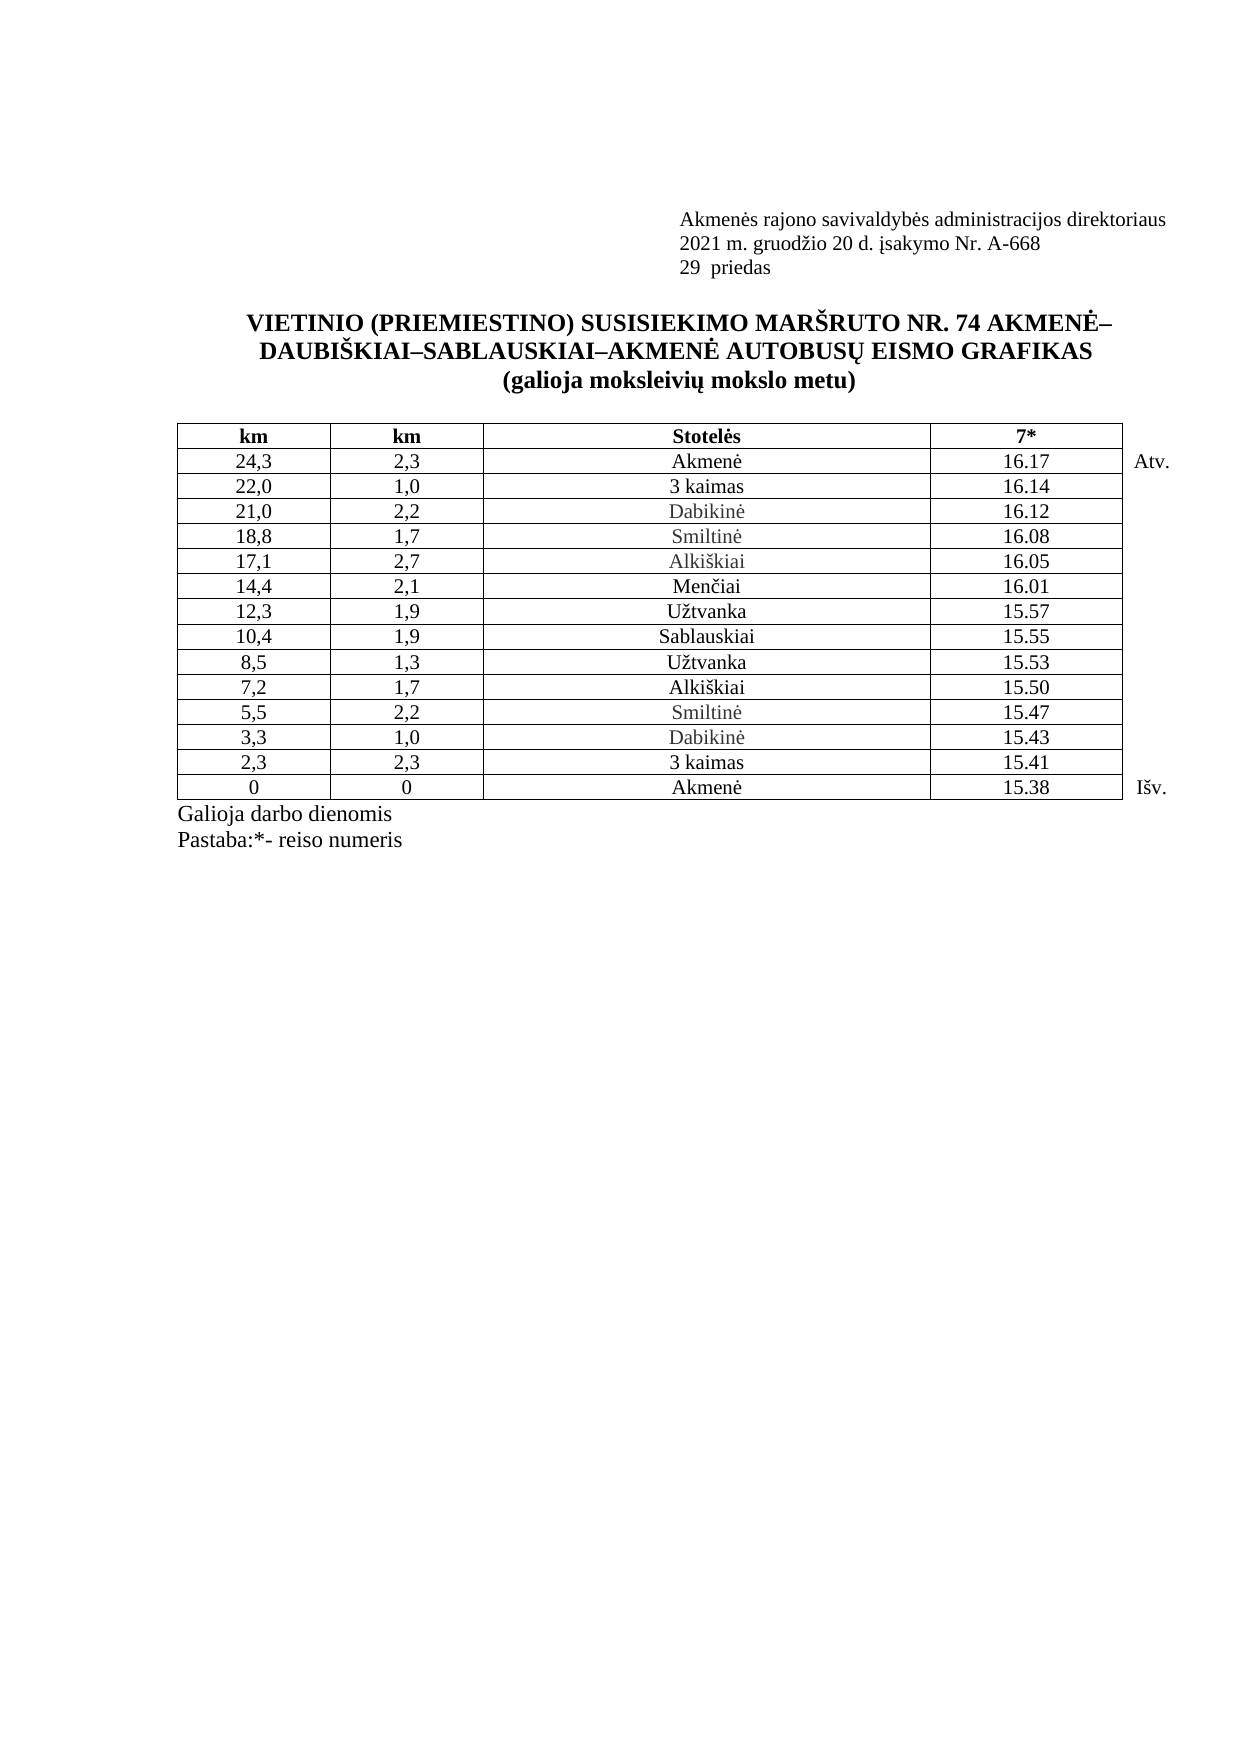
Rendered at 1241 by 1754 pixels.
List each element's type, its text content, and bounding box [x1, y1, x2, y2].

table_cell [1123, 598, 1181, 623]
table_cell Alkiškiai [484, 549, 930, 573]
table_cell Užtvanka [484, 650, 930, 674]
text Pastaba:*- reiso numeris [177, 827, 1181, 853]
table_cell 1,0 [331, 474, 483, 498]
table_cell 14,4 [178, 574, 330, 598]
table_cell 15.47 [931, 700, 1122, 724]
table_cell [1123, 523, 1181, 548]
table_header [1123, 423, 1181, 448]
table_cell 15.57 [931, 599, 1122, 623]
table_cell 1,9 [331, 625, 483, 648]
table_cell Atv. [1123, 448, 1181, 473]
text Galioja darbo dienomis [177, 800, 1181, 827]
table_cell 15.43 [931, 725, 1122, 749]
table_cell [1123, 749, 1181, 774]
table_cell [1123, 674, 1181, 699]
table_cell 10,4 [178, 625, 330, 648]
table_header 7* [931, 424, 1122, 448]
text (galioja moksleivių mokslo metu) [177, 365, 1181, 394]
table_cell [1123, 724, 1181, 749]
table_cell 2,3 [178, 750, 330, 774]
table_cell 3,3 [178, 725, 330, 749]
table_cell [1123, 548, 1181, 573]
text VIETINIO (PRIEMIESTINO) SUSISIEKIMO MARŠRUTO NR. 74 AKMENĖ–DAUBIŠKIAI–SABLAUSKIAI–AKMENĖ AUTOBUSŲ EISMO GRAFIKAS [177, 308, 1181, 365]
table_cell 2,2 [331, 499, 483, 523]
table_cell 1,7 [331, 675, 483, 699]
table_cell 2,2 [331, 700, 483, 724]
table_cell 3 kaimas [484, 750, 930, 774]
table_cell Užtvanka [484, 599, 930, 623]
table_cell 16.12 [931, 499, 1122, 523]
table_cell Dabikinė [484, 499, 930, 523]
table_cell 1,7 [331, 524, 483, 548]
table_cell 12,3 [178, 599, 330, 623]
table_cell [1123, 699, 1181, 724]
table_cell 8,5 [178, 650, 330, 674]
table_cell [1123, 624, 1181, 648]
table_cell Alkiškiai [484, 675, 930, 699]
table_cell 1,0 [331, 725, 483, 749]
table_cell 15.50 [931, 675, 1122, 699]
text Akmenės rajono savivaldybės administracijos direktoriaus [679, 207, 1181, 231]
table_cell 0 [331, 775, 483, 799]
table_cell 24,3 [178, 449, 330, 473]
table_cell 17,1 [178, 549, 330, 573]
table_cell 2,3 [331, 449, 483, 473]
table_cell 22,0 [178, 474, 330, 498]
table_cell 15.55 [931, 625, 1122, 648]
table_cell 18,8 [178, 524, 330, 548]
table_cell 16.01 [931, 574, 1122, 598]
table_cell Smiltinė [484, 700, 930, 724]
text 29 priedas [679, 255, 1181, 279]
table_cell 2,7 [331, 549, 483, 573]
table_cell 5,5 [178, 700, 330, 724]
table_cell 0 [178, 775, 330, 799]
table_cell 3 kaimas [484, 474, 930, 498]
table_cell 15.38 [931, 775, 1122, 799]
table_cell [1123, 649, 1181, 674]
table_cell 2,3 [331, 750, 483, 774]
table_cell 16.05 [931, 549, 1122, 573]
table_cell 7,2 [178, 675, 330, 699]
table_cell 1,3 [331, 650, 483, 674]
table_cell 16.08 [931, 524, 1122, 548]
table_cell Akmenė [484, 775, 930, 799]
table_cell Sablauskiai [484, 625, 930, 648]
table_cell Smiltinė [484, 524, 930, 548]
table_cell 15.41 [931, 750, 1122, 774]
table_cell Akmenė [484, 449, 930, 473]
table_cell [1123, 573, 1181, 598]
table_cell 15.53 [931, 650, 1122, 674]
table_cell Išv. [1123, 774, 1181, 799]
table_cell 16.17 [931, 449, 1122, 473]
table_header km [178, 424, 330, 448]
table_header km [331, 424, 483, 448]
table_cell 1,9 [331, 599, 483, 623]
table_header Stotelės [484, 424, 930, 448]
table_cell [1123, 498, 1181, 523]
table_cell [1123, 473, 1181, 498]
table_cell 2,1 [331, 574, 483, 598]
table_cell Menčiai [484, 574, 930, 598]
table_cell Dabikinė [484, 725, 930, 749]
text 2021 m. gruodžio 20 d. įsakymo Nr. A-668 [679, 231, 1181, 255]
table_cell 21,0 [178, 499, 330, 523]
table_cell 16.14 [931, 474, 1122, 498]
